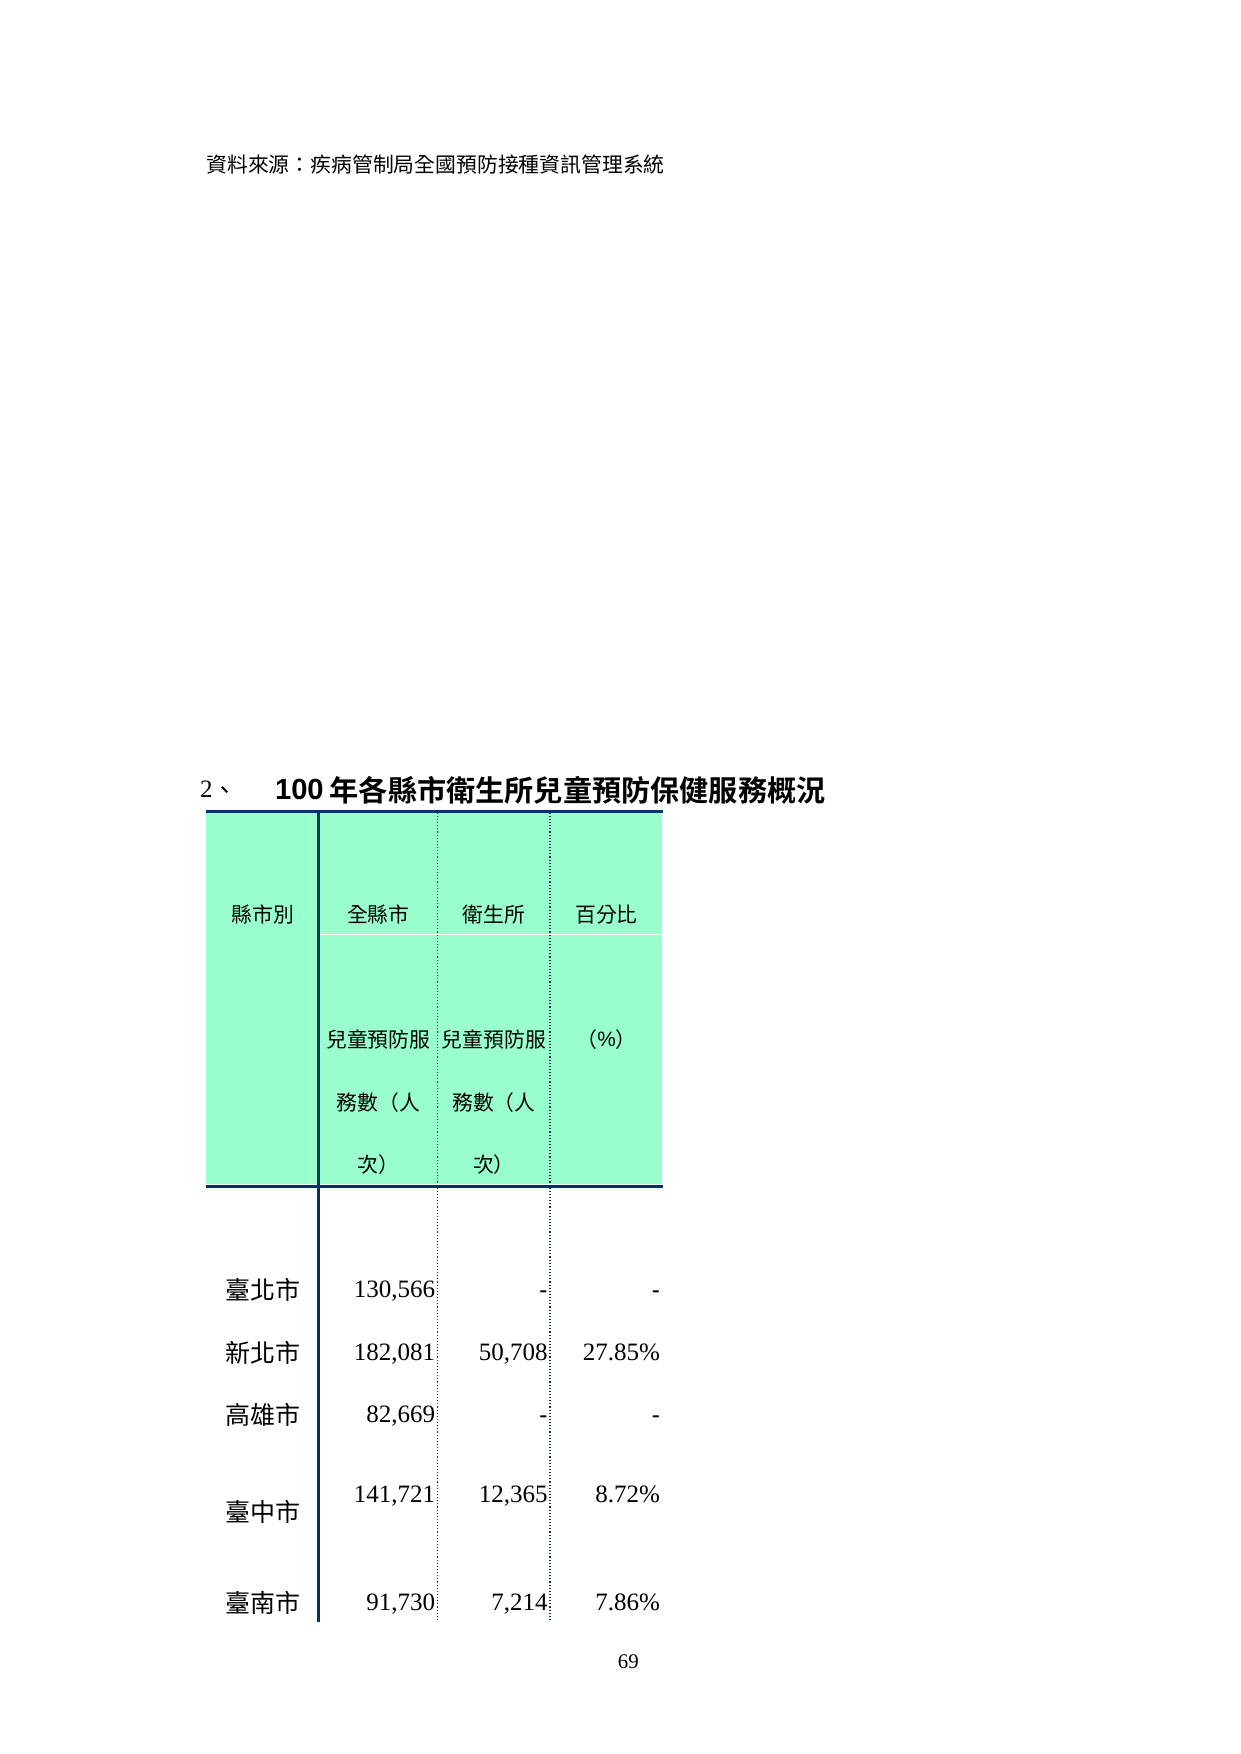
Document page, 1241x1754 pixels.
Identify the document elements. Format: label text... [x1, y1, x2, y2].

table_header 縣市別 [206, 813, 317, 1184]
table_cell 兒童預防服務數（人次） [320, 935, 437, 1184]
table_cell 新北市 [206, 1310, 317, 1372]
table_cell （%） [550, 935, 662, 1184]
table_header 全縣市 [320, 813, 437, 934]
text 資料來源：疾病管制局全國預防接種資訊管理系統 [150, 122, 1106, 184]
table_cell 兒童預防服務數（人次） [438, 935, 550, 1184]
table_header 百分比 [550, 813, 662, 934]
table_cell 臺北市 [206, 1188, 317, 1309]
table_cell 91,730 [320, 1531, 437, 1622]
table_cell 7.86% [550, 1531, 662, 1622]
table_cell - [438, 1372, 550, 1434]
table_cell 182,081 [320, 1310, 437, 1372]
table_cell 12,365 [438, 1435, 550, 1531]
table_cell 7,214 [438, 1531, 550, 1622]
table_cell 臺中市 [206, 1435, 317, 1531]
table_cell 高雄市 [206, 1372, 317, 1434]
table_cell - [438, 1188, 550, 1309]
table_cell - [550, 1372, 662, 1434]
list 100年各縣市衛生所兒童預防保健服務概況 [200, 747, 1106, 809]
table_cell 8.72% [550, 1435, 662, 1531]
table_cell 82,669 [320, 1372, 437, 1434]
table_header 衛生所 [438, 813, 550, 934]
table_cell 130,566 [320, 1188, 437, 1309]
table_cell - [550, 1188, 662, 1309]
table_cell 50,708 [438, 1310, 550, 1372]
table_cell 141,721 [320, 1435, 437, 1531]
table_cell 臺南市 [206, 1531, 317, 1622]
table_cell 27.85% [550, 1310, 662, 1372]
